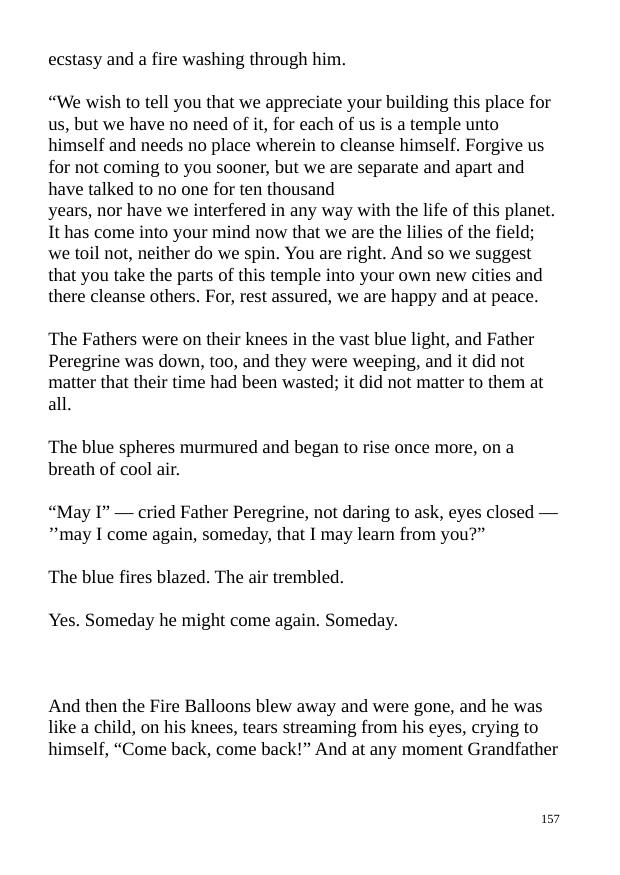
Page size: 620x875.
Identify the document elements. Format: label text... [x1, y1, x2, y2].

text ecstasy and a fire washing through him. “We wish to tell you that we appreciate your building this place for us, but we have no need of it, for each of us is a temple unto himself and needs no place wherein to cleanse himself. Forgive us for not coming to you sooner, but we are separate and apart and have talked to no one for ten thousand years, nor have we interfered in any way with the life of this planet. It has come into your mind now that we are the lilies of the field; we toil not, neither do we spin. You are right. And so we suggest that you take the parts of this temple into your own new cities and there cleanse others. For, rest assured, we are happy and at peace. The Fathers were on their knees in the vast blue light, and Father Peregrine was down, too, and they were weeping, and it did not matter that their time had been wasted; it did not matter to them at all. The blue spheres murmured and began to rise once more, on a breath of cool air. “May I” — cried Father Peregrine, not daring to ask, eyes closed — ’’may I come again, someday, that I may learn from you?” The blue fires blazed. The air trembled. Yes. Someday he might come again. Someday. And then the Fire Balloons blew away and were gone, and he was like a child, on his knees, tears streaming from his eyes, crying to himself, “Come back, come back!” And at any moment Grandfather [48, 48, 559, 759]
